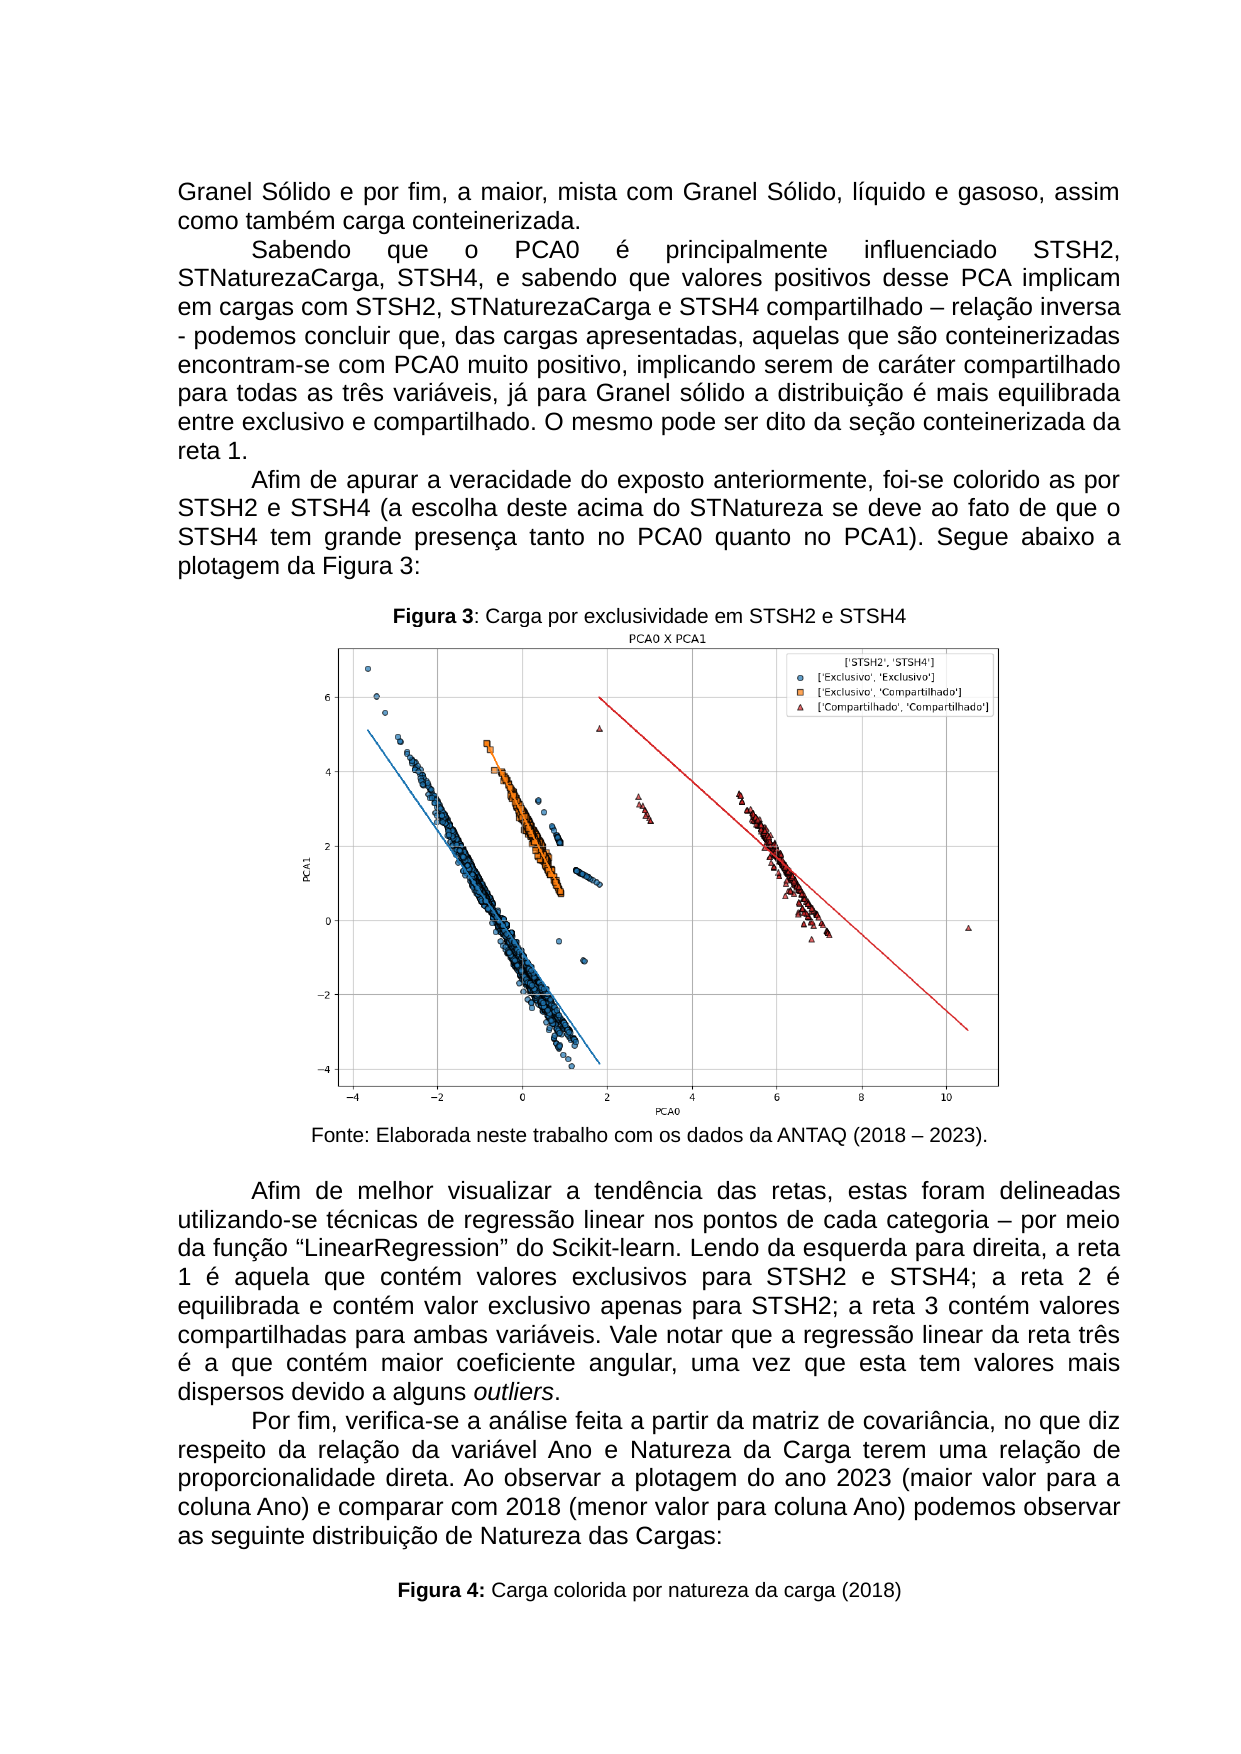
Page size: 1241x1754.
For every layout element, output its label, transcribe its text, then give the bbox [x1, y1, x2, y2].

text Por fim, verifica-se a análise feita a partir da matriz de covariância, no que diz respeito da relação da variável Ano e Natureza da Carga terem uma relação de proporcionalidade direta. Ao observar a plotagem do ano 2023 (maior valor para a coluna Ano) e comparar com 2018 (menor valor para coluna Ano) podemos observar as seguinte distribuição de Natureza das Cargas: [177, 1406, 1122, 1549]
text Figura 3: Carga por exclusividade em STSH2 e STSH4 [177, 604, 1122, 628]
text Fonte: Elaborada neste trabalho com os dados da ANTAQ (2018 – 2023). [177, 628, 1122, 1147]
text Afim de melhor visualizar a tendência das retas, estas foram delineadas utilizando-se técnicas de regressão linear nos pontos de cada categoria – por meio da função “LinearRegression” do Scikit-learn. Lendo da esquerda para direita, a reta 1 é aquela que contém valores exclusivos para STSH2 e STSH4; a reta 2 é equilibrada e contém valor exclusivo apenas para STSH2; a reta 3 contém valores compartilhadas para ambas variáveis. Vale notar que a regressão linear da reta três é a que contém maior coeficiente angular, uma vez que esta tem valores mais dispersos devido a alguns outliers. [177, 1176, 1122, 1406]
text Sabendo que o PCA0 é principalmente influenciado STSH2, STNaturezaCarga, STSH4, e sabendo que valores positivos desse PCA implicam em cargas com STSH2, STNaturezaCarga e STSH4 compartilhado – relação inversa - podemos concluir que, das cargas apresentadas, aquelas que são conteinerizadas encontram-se com PCA0 muito positivo, implicando serem de caráter compartilhado para todas as três variáveis, já para Granel sólido a distribuição é mais equilibrada entre exclusivo e compartilhado. O mesmo pode ser dito da seção conteinerizada da reta 1. [177, 235, 1122, 465]
text Granel Sólido e por fim, a maior, mista com Granel Sólido, líquido e gasoso, assim como também carga conteinerizada. [177, 177, 1122, 235]
text Afim de apurar a veracidade do exposto anteriormente, foi-se colorido as por STSH2 e STSH4 (a escolha deste acima do STNatureza se deve ao fato de que o STSH4 tem grande presença tanto no PCA0 quanto no PCA1). Segue abaixo a plotagem da Figura 3: [177, 465, 1122, 580]
text Figura 4: Carga colorida por natureza da carga (2018) [177, 1578, 1122, 1602]
